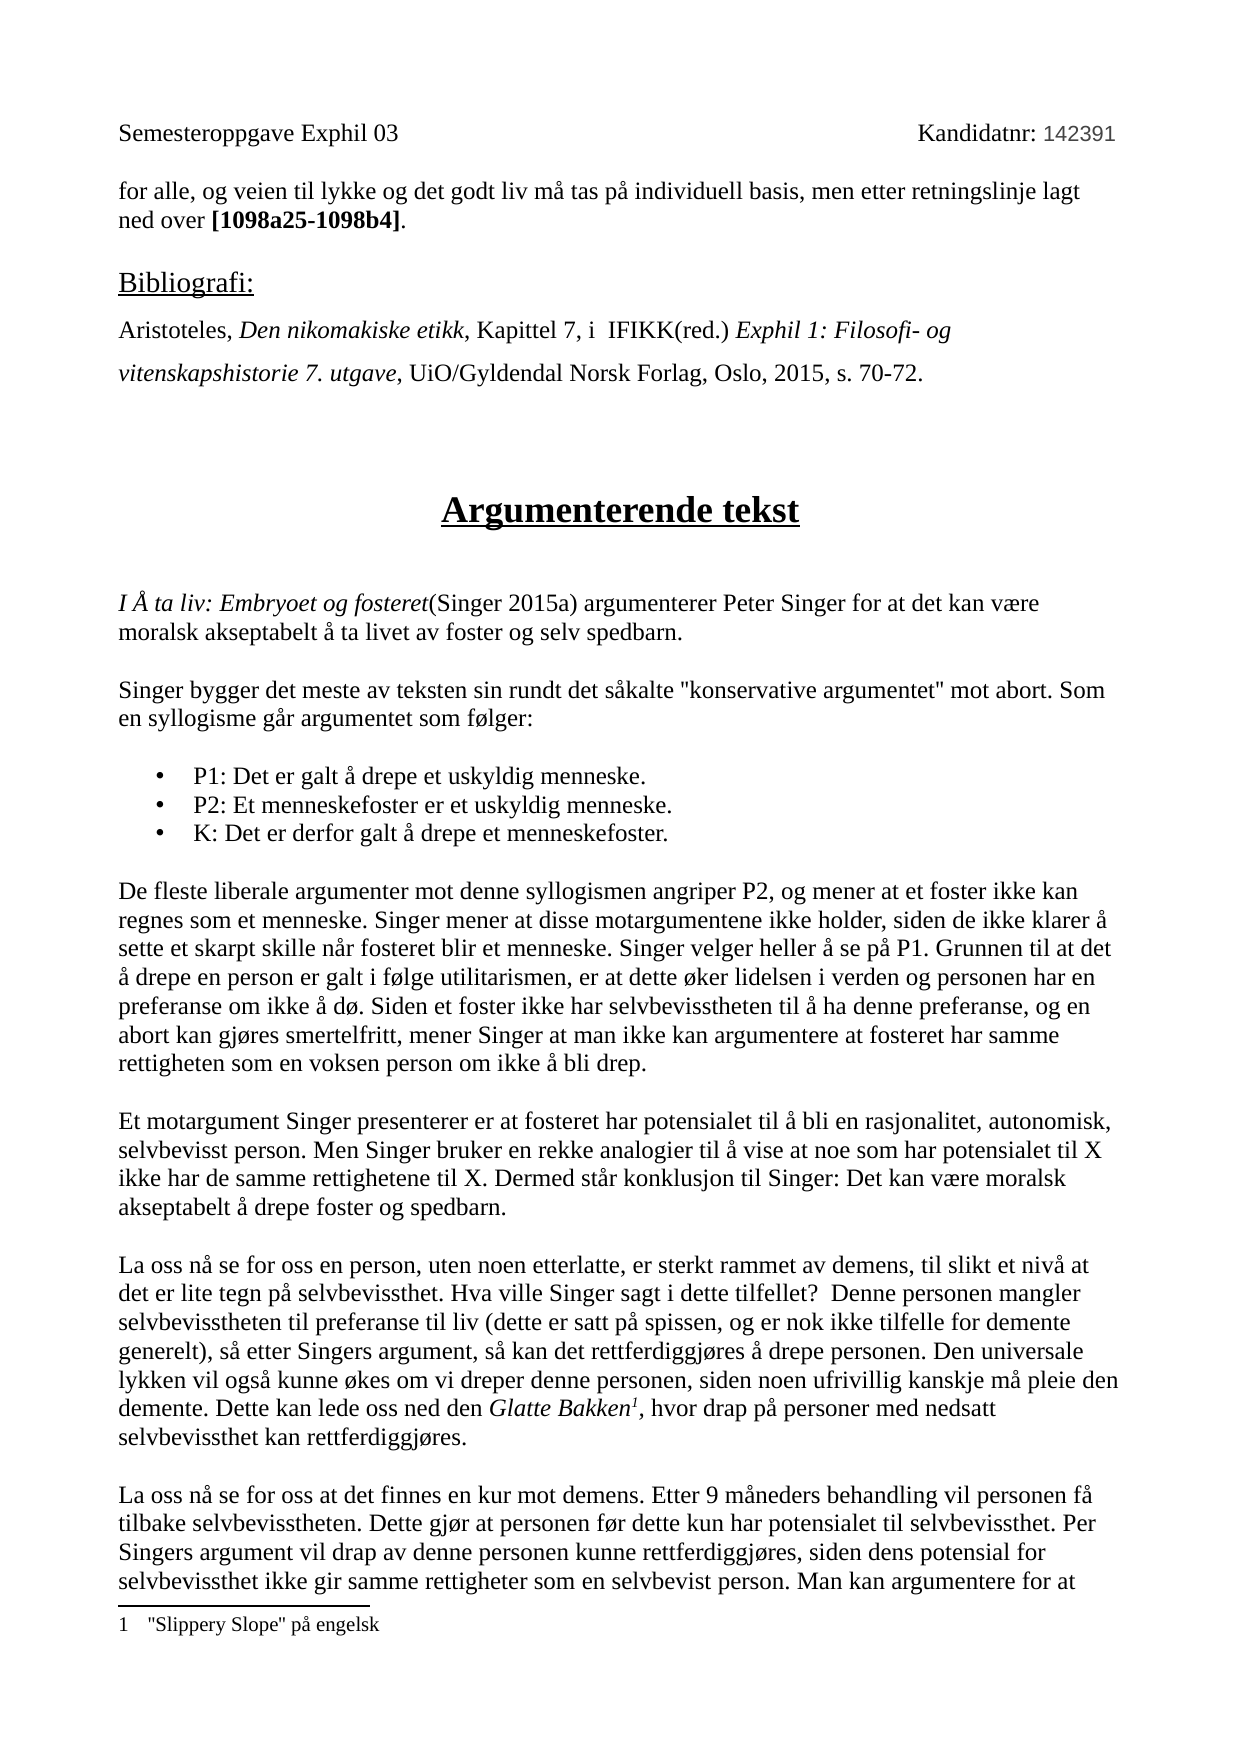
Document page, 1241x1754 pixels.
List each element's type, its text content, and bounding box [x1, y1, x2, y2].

text La oss nå se for oss at det finnes en kur mot demens. Etter 9 måneders behandling vil personen få tilbake selvbevisstheten. Dette gjør at personen før dette kun har potensialet til selvbevissthet. Per Singers argument vil drap av denne personen kunne rettferdiggjøres, siden dens potensial for selvbevissthet ikke gir samme rettigheter som en selvbevist person. Man kan argumentere for at [118, 1480, 1122, 1595]
list P2: Et menneskefoster er et uskyldig menneske. [156, 790, 1122, 818]
text La oss nå se for oss en person, uten noen etterlatte, er sterkt rammet av demens, til slikt et nivå at det er lite tegn på selvbevissthet. Hva ville Singer sagt i dette tilfellet? Denne personen mangler selvbevisstheten til preferanse til liv (dette er satt på spissen, og er nok ikke tilfelle for demente generelt), så etter Singers argument, så kan det rettferdiggjøres å drepe personen. Den universale lykken vil også kunne økes om vi dreper denne personen, siden noen ufrivillig kanskje må pleie den demente. Dette kan lede oss ned den Glatte Bakken, hvor drap på personer med nedsatt selvbevissthet kan rettferdiggjøres. [118, 1250, 1122, 1451]
text Et motargument Singer presenterer er at fosteret har potensialet til å bli en rasjonalitet, autonomisk, selvbevisst person. Men Singer bruker en rekke analogier til å vise at noe som har potensialet til X ikke har de samme rettighetene til X. Dermed står konklusjon til Singer: Det kan være moralsk akseptabelt å drepe foster og spedbarn. [118, 1106, 1122, 1221]
text De fleste liberale argumenter mot denne syllogismen angriper P2, og mener at et foster ikke kan regnes som et menneske. Singer mener at disse motargumentene ikke holder, siden de ikke klarer å sette et skarpt skille når fosteret blir et menneske. Singer velger heller å se på P1. Grunnen til at det å drepe en person er galt i følge utilitarismen, er at dette øker lidelsen i verden og personen har en preferanse om ikke å dø. Siden et foster ikke har selvbevisstheten til å ha denne preferanse, og en abort kan gjøres smertelfritt, mener Singer at man ikke kan argumentere at fosteret har samme rettigheten som en voksen person om ikke å bli drep. [118, 876, 1122, 1077]
text I Å ta liv: Embryoet og fosteret(Singer 2015a) argumenterer Peter Singer for at det kan være moralsk akseptabelt å ta livet av foster og selv spedbarn. [118, 588, 1122, 646]
text Bibliografi: [118, 265, 1122, 298]
text ''Slippery Slope'' på engelsk [118, 1612, 1122, 1636]
list P1: Det er galt å drepe et uskyldig menneske. [156, 761, 1122, 790]
text Argumenterende tekst [118, 488, 1122, 531]
text for alle, og veien til lykke og det godt liv må tas på individuell basis, men etter retningslinje lagt ned over [1098a25-1098b4]. [118, 176, 1122, 234]
list K: Det er derfor galt å drepe et menneskefoster. [156, 818, 1122, 847]
text Singer bygger det meste av teksten sin rundt det såkalte ''konservative argumentet'' mot abort. Som en syllogisme går argumentet som følger: [118, 675, 1122, 732]
text Aristoteles, Den nikomakiske etikk, Kapittel 7, i IFIKK(red.) Exphil 1: Filosofi- og vitenskapshistorie 7. utgave, UiO/Gyldendal Norsk Forlag, Oslo, 2015, s. 70-72. [118, 315, 1122, 387]
